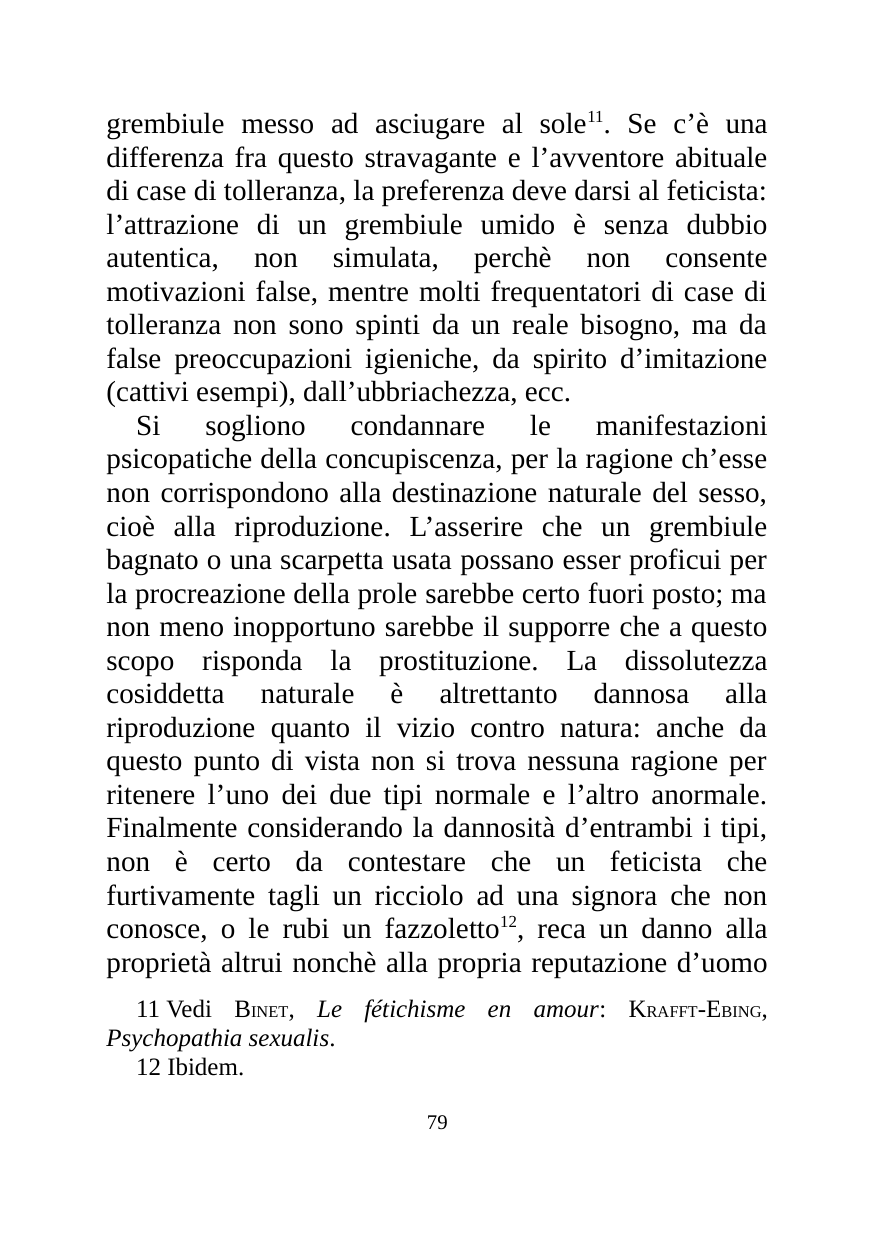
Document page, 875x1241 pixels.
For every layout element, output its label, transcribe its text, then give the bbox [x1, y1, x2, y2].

text Vedi Binet, Le fétichisme en amour: Krafft-Ebing, Psychopathia sexualis. [106, 994, 768, 1052]
text grembiule messo ad asciugare al sole. Se c’è una differenza fra questo stravagante e l’avventore abituale di case di tolleranza, la preferenza deve darsi al feticista: l’attrazione di un grembiule umido è senza dubbio autentica, non simulata, perchè non consente motivazioni false, mentre molti frequentatori di case di tolleranza non sono spinti da un reale bisogno, ma da false preoccupazioni igieniche, da spirito d’imitazione (cattivi esempi), dall’ubbriachezza, ecc. [106, 106, 768, 408]
text Si sogliono condannare le manifestazioni psicopatiche della concupiscenza, per la ragione ch’esse non corrispondono alla destinazione naturale del sesso, cioè alla riproduzione. L’asserire che un grembiule bagnato o una scarpetta usata possano esser proficui per la procreazione della prole sarebbe certo fuori posto; ma non meno inopportuno sarebbe il supporre che a questo scopo risponda la prostituzione. La dissolutezza cosiddetta naturale è altrettanto dannosa alla riproduzione quanto il vizio contro natura: anche da questo punto di vista non si trova nessuna ragione per ritenere l’uno dei due tipi normale e l’altro anormale. Finalmente considerando la dannosità d’entrambi i tipi, non è certo da contestare che un feticista che furtivamente tagli un ricciolo ad una signora che non conosce, o le rubi un fazzoletto, reca un danno alla proprietà altrui nonchè alla propria reputazione d’uomo [106, 408, 768, 978]
text Ibidem. [106, 1052, 768, 1080]
